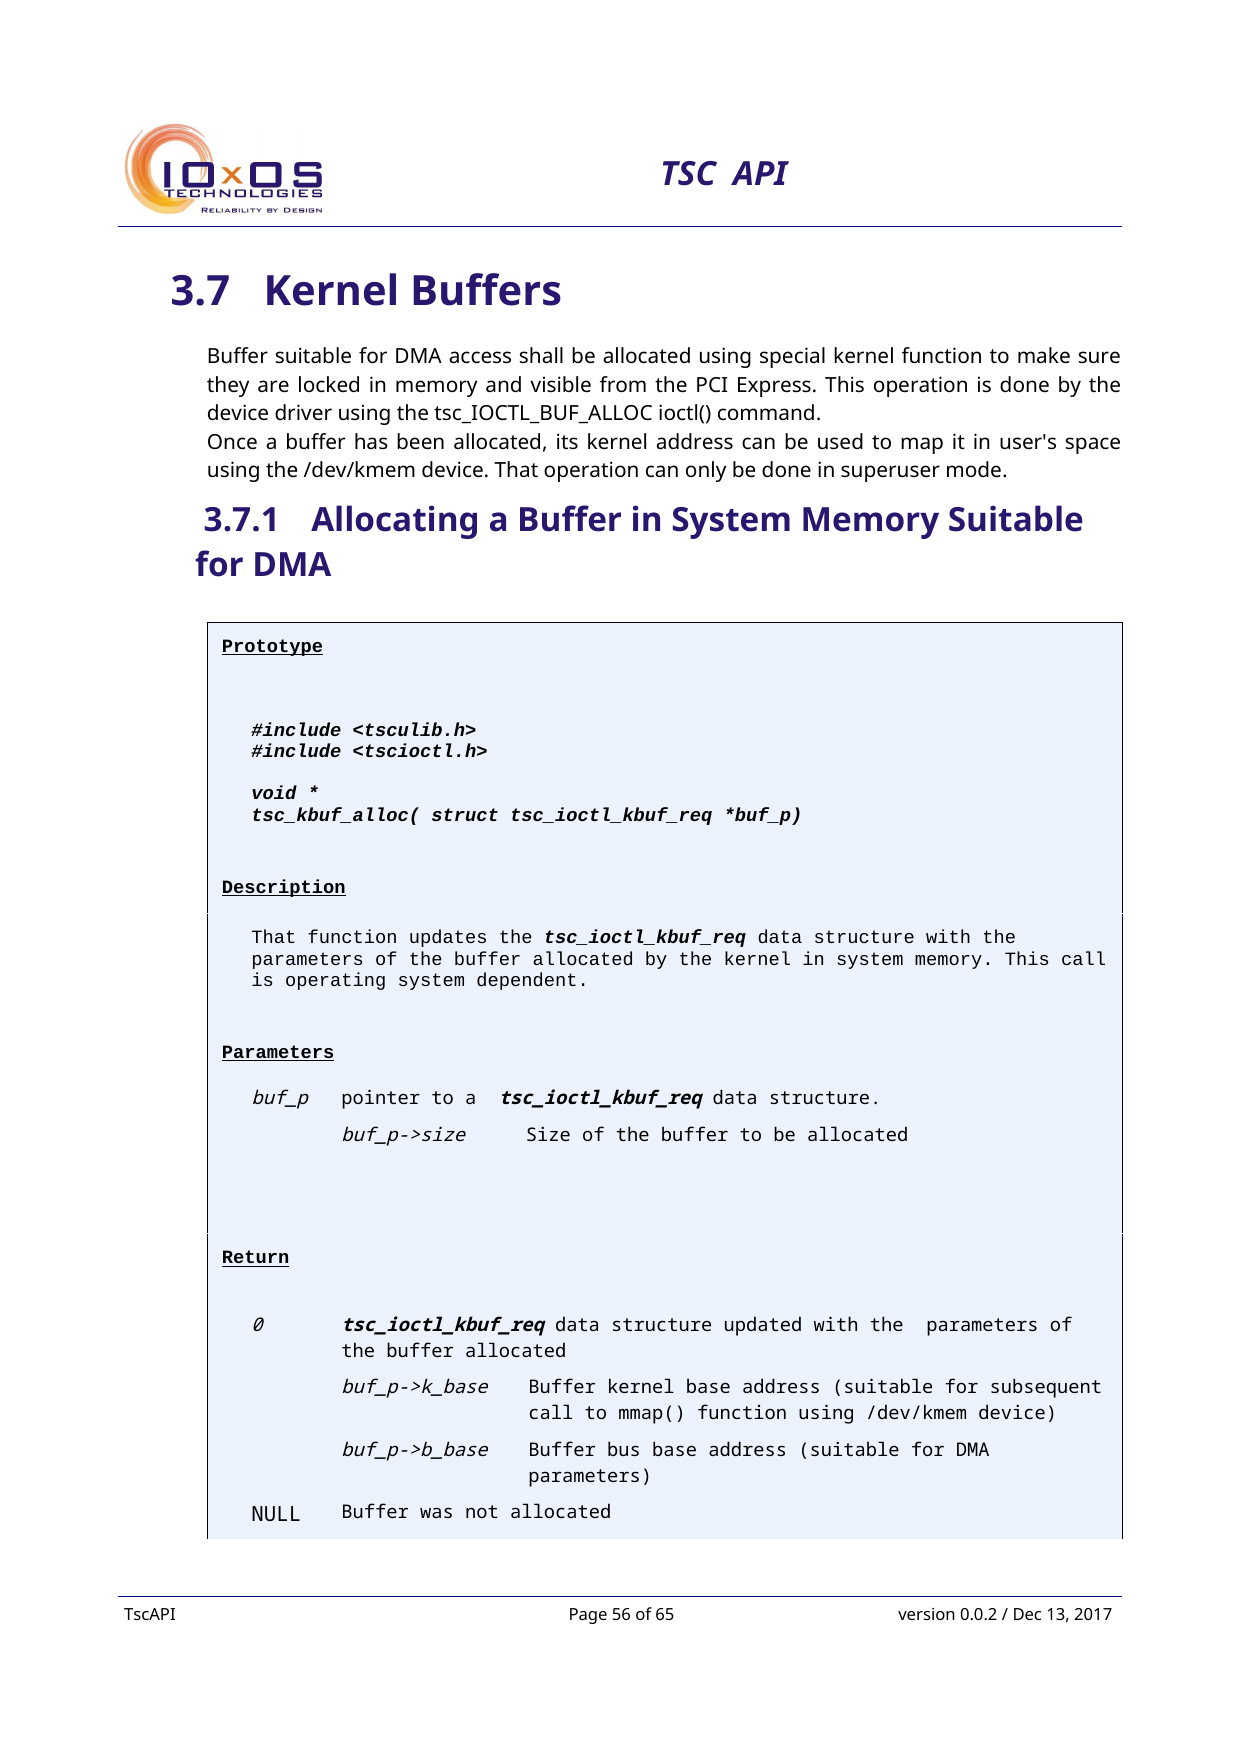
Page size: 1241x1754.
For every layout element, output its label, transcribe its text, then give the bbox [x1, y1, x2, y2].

text Buffer suitable for DMA access shall be allocated using special kernel function to make sure they are locked in memory and visible from the PCI Express. This operation is done by the device driver using the tsc_IOCTL_BUF_ALLOC ioctl() command. [207, 341, 1122, 427]
table_header [208, 1079, 246, 1116]
subtitle Description [208, 863, 1122, 913]
table_cell Size of the buffer to be allocated [520, 1116, 1122, 1161]
table_cell [208, 1116, 246, 1161]
table_header [208, 1306, 246, 1368]
table_cell [246, 1116, 336, 1161]
table_cell Buffer bus base address (suitable for DMA parameters) [522, 1431, 1122, 1493]
text void * [208, 784, 1122, 805]
subtitle Return [208, 1233, 1122, 1269]
table_cell [208, 1368, 246, 1431]
text #include <tscioctl.h> [208, 742, 1122, 763]
text tsc_kbuf_alloc( struct tsc_ioctl_kbuf_req *buf_p) [208, 805, 1122, 827]
text Prototype [208, 623, 1122, 655]
text That function updates the tsc_ioctl_kbuf_req data structure with the parameters of the buffer allocated by the kernel in system memory. This call is operating system dependent. [208, 913, 1122, 992]
table_cell buf_p->k_base [335, 1368, 522, 1431]
table_cell buf_p->size [336, 1116, 520, 1161]
subtitle Allocating a Buffer in System Memory Suitable for DMA [195, 495, 1122, 586]
text #include <tsculib.h> [208, 706, 1122, 742]
table_cell Buffer kernel base address (suitable for subsequent call to mmap() function using /dev/kmem device) [522, 1368, 1122, 1431]
table_header tsc_ioctl_kbuf_req data structure updated with the parameters of the buffer allocated [335, 1306, 1122, 1368]
table_cell buf_p->b_base [335, 1431, 522, 1493]
table_header buf_p [246, 1079, 336, 1116]
table_cell [246, 1431, 335, 1493]
text Once a buffer has been allocated, its kernel address can be used to map it in user's space using the /dev/kmem device. That operation can only be done in superuser mode. [207, 427, 1122, 484]
table_header pointer to a tsc_ioctl_kbuf_req data structure. [336, 1079, 1122, 1116]
subtitle Kernel Buffers [159, 261, 1122, 318]
table_cell NULL [246, 1493, 335, 1539]
picture [123, 123, 323, 217]
table_cell [208, 1493, 246, 1539]
subtitle Parameters [208, 1028, 1122, 1079]
table_header 0 [246, 1306, 335, 1368]
table_cell [246, 1368, 335, 1431]
table_cell Buffer was not allocated [335, 1493, 1122, 1539]
table_cell [208, 1431, 246, 1493]
